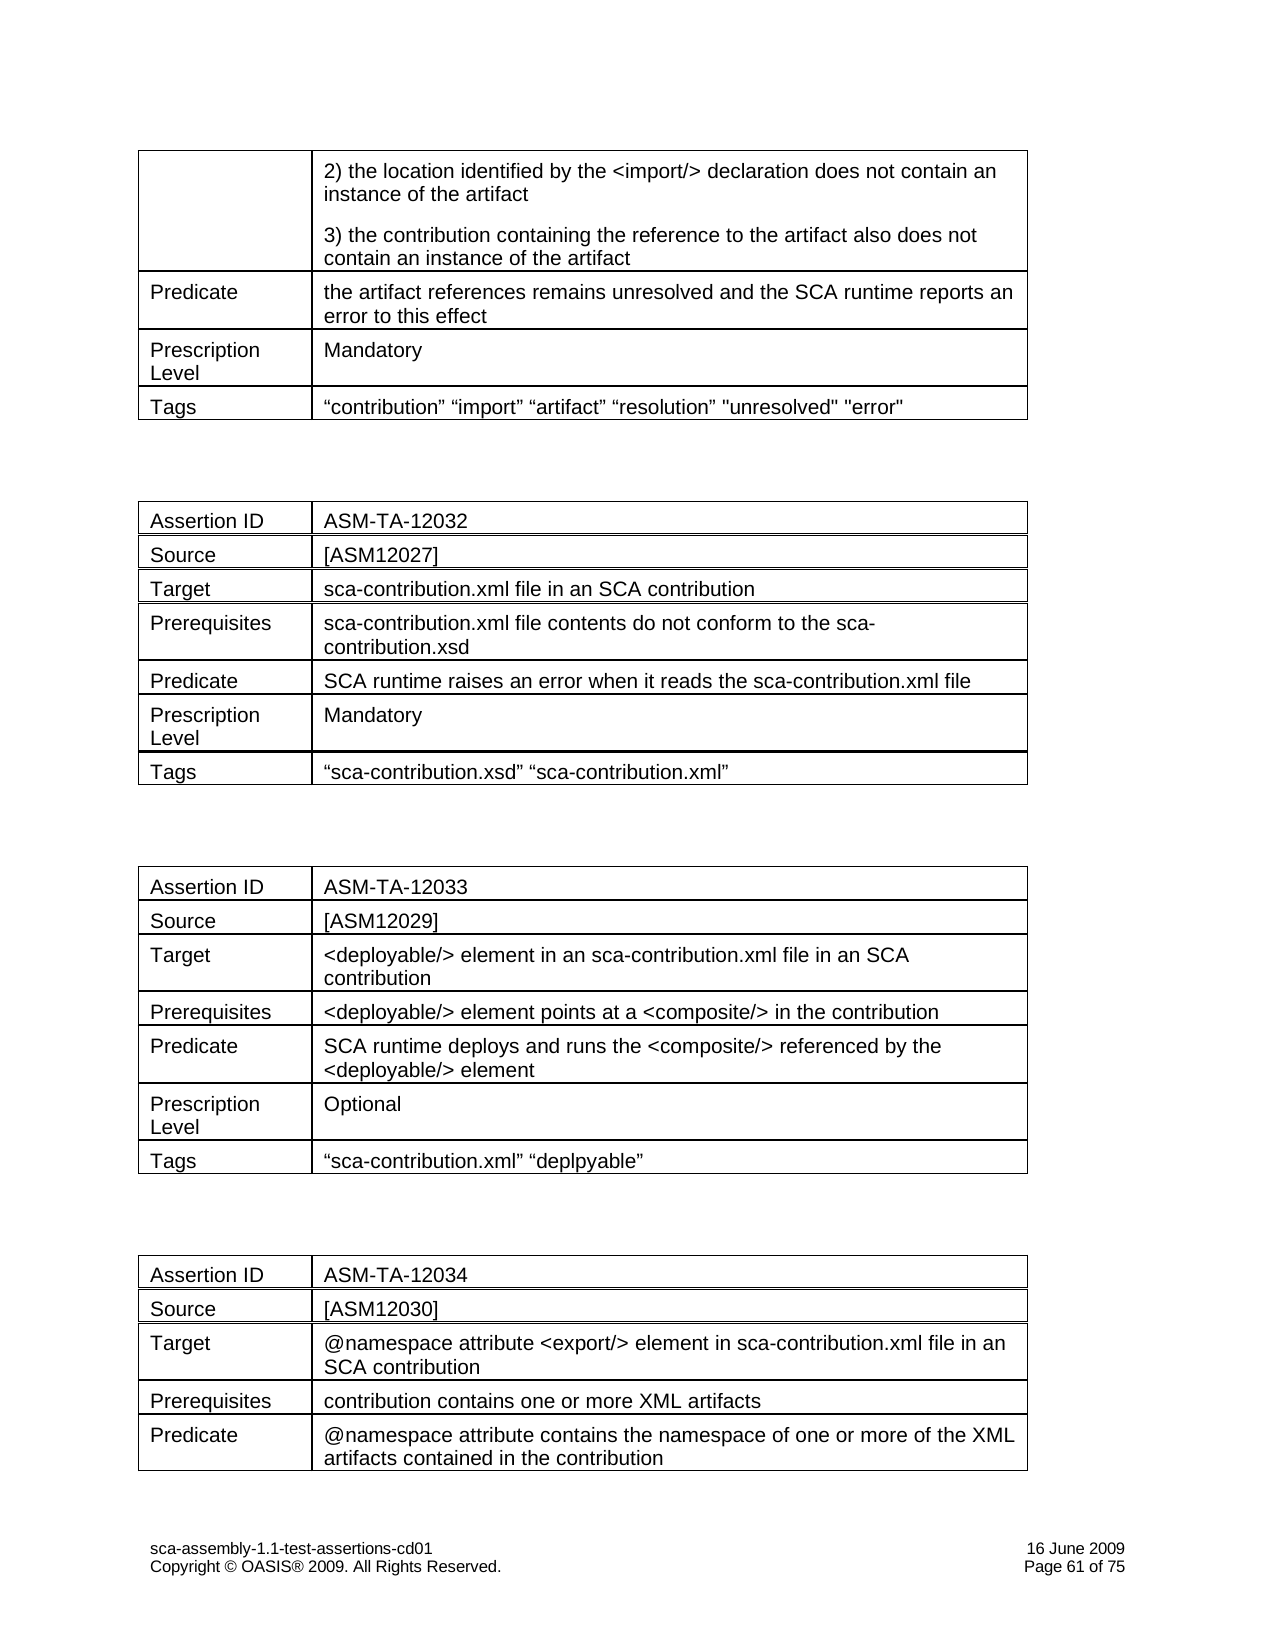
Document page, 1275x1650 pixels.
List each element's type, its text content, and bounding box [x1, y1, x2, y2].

table_cell Mandatory [313, 330, 1027, 385]
table_cell Mandatory [313, 695, 1027, 750]
table_cell SCA runtime deploys and runs the <composite/> referenced by the <deployable/> element [313, 1026, 1027, 1082]
table_cell Prescription Level [139, 1084, 311, 1139]
table_cell [ASM12029] [313, 901, 1027, 933]
table_header ASM-TA-12032 [313, 502, 1027, 533]
table_cell Predicate [139, 661, 311, 693]
table_cell 2) the location identified by the <import/> declaration does not contain an instance of the artifact 3) the contribution containing the reference to the artifact also does not contain an instance of the artifact [313, 151, 1027, 270]
table_cell contribution contains one or more XML artifacts [313, 1381, 1027, 1413]
table_cell Optional [313, 1084, 1027, 1139]
table_header Assertion ID [139, 502, 311, 533]
table_cell “contribution” “import” “artifact” “resolution” "unresolved" "error" [313, 387, 1027, 419]
table_cell [ASM12030] [313, 1290, 1027, 1321]
table_cell Source [139, 1290, 311, 1321]
table_cell Tags [139, 1141, 311, 1173]
table_cell [139, 151, 311, 270]
table_cell sca-contribution.xml file in an SCA contribution [313, 570, 1027, 601]
table_cell the artifact references remains unresolved and the SCA runtime reports an error to this effect [313, 272, 1027, 328]
table_cell “sca-contribution.xml” “deplpyable” [313, 1141, 1027, 1173]
table_cell Target [139, 1324, 311, 1379]
table_cell Source [139, 901, 311, 933]
table_header Assertion ID [139, 1256, 311, 1287]
table_cell Tags [139, 753, 311, 784]
table_cell [ASM12027] [313, 536, 1027, 567]
table_cell Predicate [139, 1415, 311, 1470]
table_cell SCA runtime raises an error when it reads the sca-contribution.xml file [313, 661, 1027, 693]
table_cell <deployable/> element points at a <composite/> in the contribution [313, 992, 1027, 1024]
table_cell Prerequisites [139, 1381, 311, 1413]
table_cell “sca-contribution.xsd” “sca-contribution.xml” [313, 753, 1027, 784]
table_cell Predicate [139, 272, 311, 328]
table_cell @namespace attribute contains the namespace of one or more of the XML artifacts contained in the contribution [313, 1415, 1027, 1470]
table_cell Prescription Level [139, 330, 311, 385]
table_cell Target [139, 935, 311, 990]
table_cell Tags [139, 387, 311, 419]
table_cell Prerequisites [139, 992, 311, 1024]
table_cell sca-contribution.xml file contents do not conform to the sca-contribution.xsd [313, 604, 1027, 659]
table_cell Target [139, 570, 311, 601]
table_cell Source [139, 536, 311, 567]
table_cell Prescription Level [139, 695, 311, 750]
table_cell @namespace attribute <export/> element in sca-contribution.xml file in an SCA contribution [313, 1324, 1027, 1379]
table_header ASM-TA-12034 [313, 1256, 1027, 1287]
table_header ASM-TA-12033 [313, 867, 1027, 899]
table_header Assertion ID [139, 867, 311, 899]
table_cell Prerequisites [139, 604, 311, 659]
table_cell Predicate [139, 1026, 311, 1082]
table_cell <deployable/> element in an sca-contribution.xml file in an SCA contribution [313, 935, 1027, 990]
